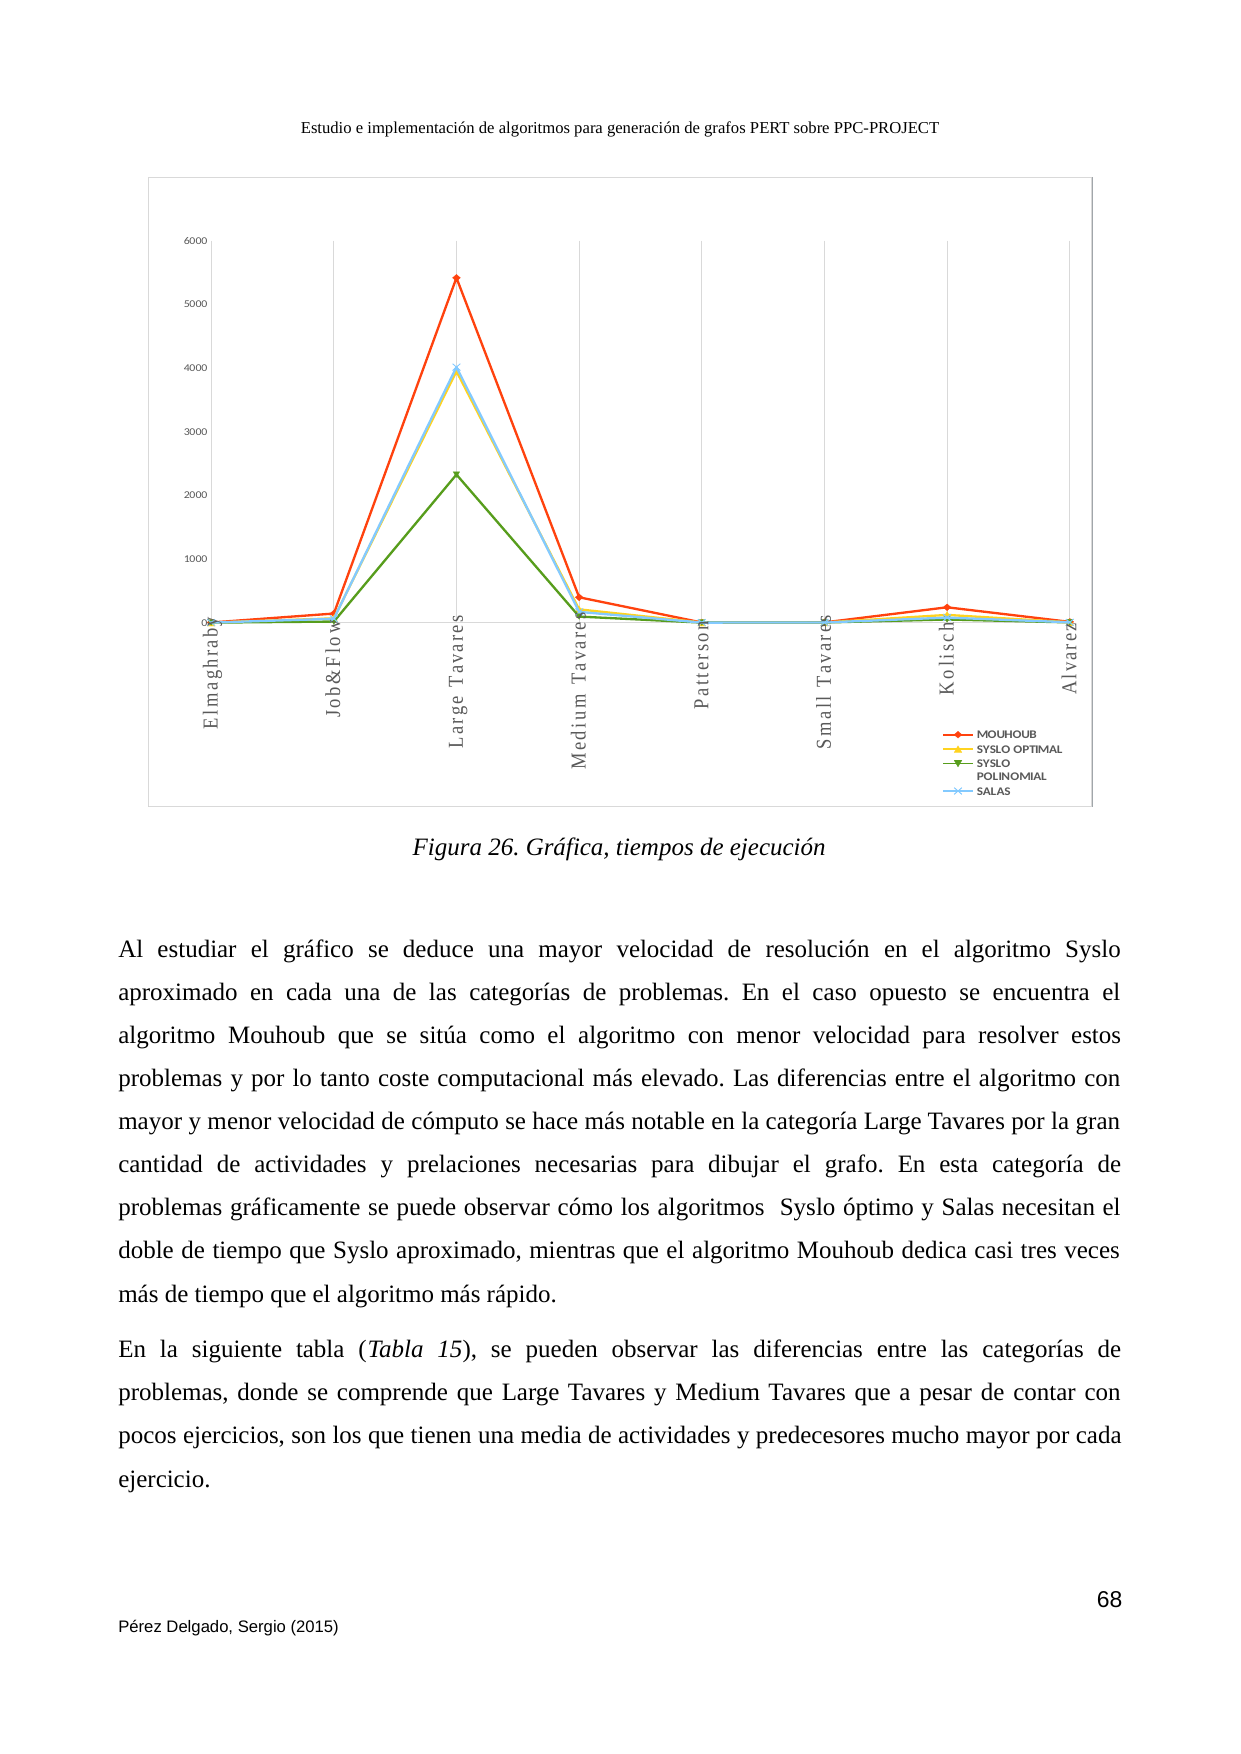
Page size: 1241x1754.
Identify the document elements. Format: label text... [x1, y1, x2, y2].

text En la siguiente tabla (Tabla 15), se pueden observar las diferencias entre las categorías de problemas, donde se comprende que Large Tavares y Medium Tavares que a pesar de contar con pocos ejercicios, son los que tienen una media de actividades y predecesores mucho mayor por cada ejercicio. [118, 1334, 1122, 1492]
text Figura 26. Gráfica, tiempos de ejecución [118, 832, 1122, 861]
text Al estudiar el gráfico se deduce una mayor velocidad de resolución en el algoritmo Syslo aproximado en cada una de las categorías de problemas. En el caso opuesto se encuentra el algoritmo Mouhoub que se sitúa como el algoritmo con menor velocidad para resolver estos problemas y por lo tanto coste computacional más elevado. Las diferencias entre el algoritmo con mayor y menor velocidad de cómputo se hace más notable en la categoría Large Tavares por la gran cantidad de actividades y prelaciones necesarias para dibujar el grafo. En esta categoría de problemas gráficamente se puede observar cómo los algoritmos Syslo óptimo y Salas necesitan el doble de tiempo que Syslo aproximado, mientras que el algoritmo Mouhoub dedica casi tres veces más de tiempo que el algoritmo más rápido. [118, 934, 1122, 1307]
